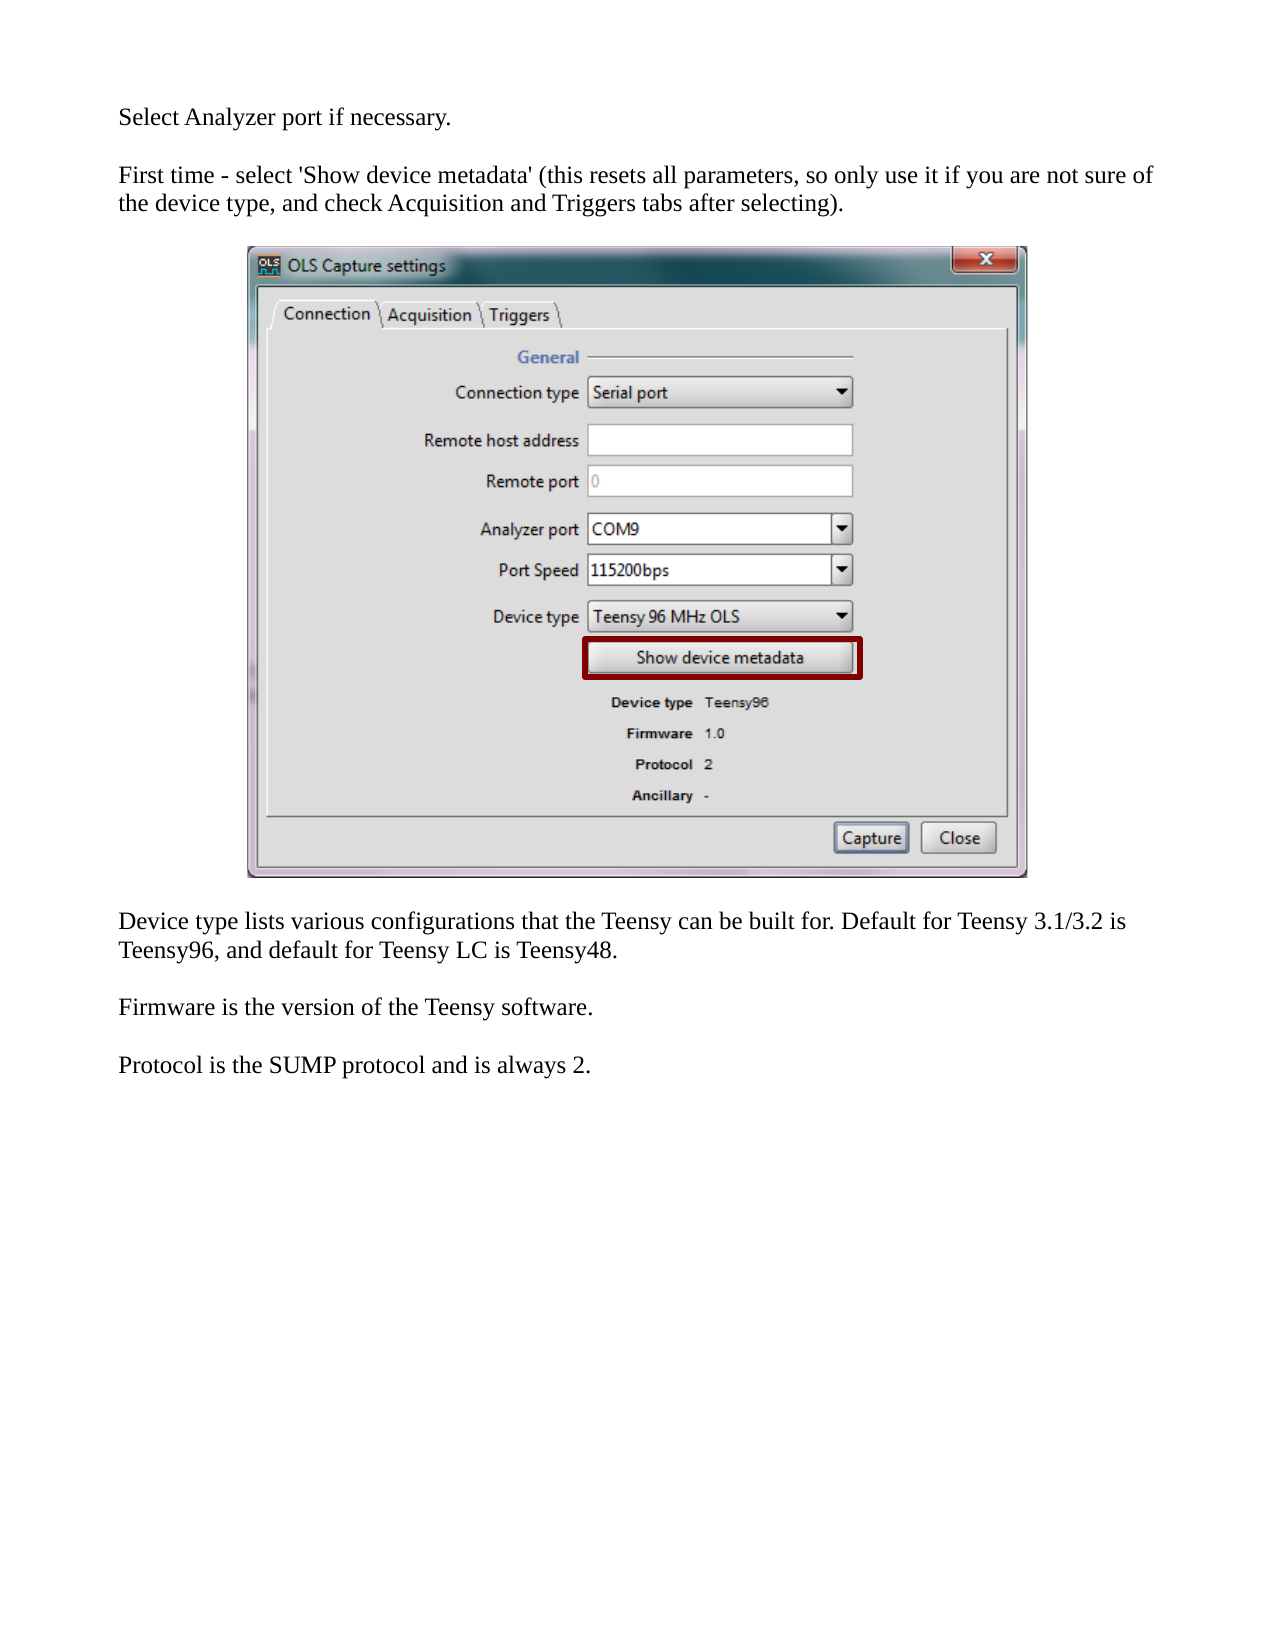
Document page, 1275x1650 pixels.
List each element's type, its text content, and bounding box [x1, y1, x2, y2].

text Device type lists various configurations that the Teensy can be built for. Default for Teensy 3.1/3.2 is Teensy96, and default for Teensy LC is Teensy48. [118, 906, 1157, 964]
text Protocol is the SUMP protocol and is always 2. [118, 1050, 1157, 1079]
picture [247, 246, 1028, 878]
text First time - select 'Show device metadata' (this resets all parameters, so only use it if you are not sure of the device type, and check Acquisition and Triggers tabs after selecting). [118, 160, 1157, 217]
text Select Analyzer port if necessary. [118, 102, 1157, 131]
text Firmware is the version of the Teensy software. [118, 992, 1157, 1021]
